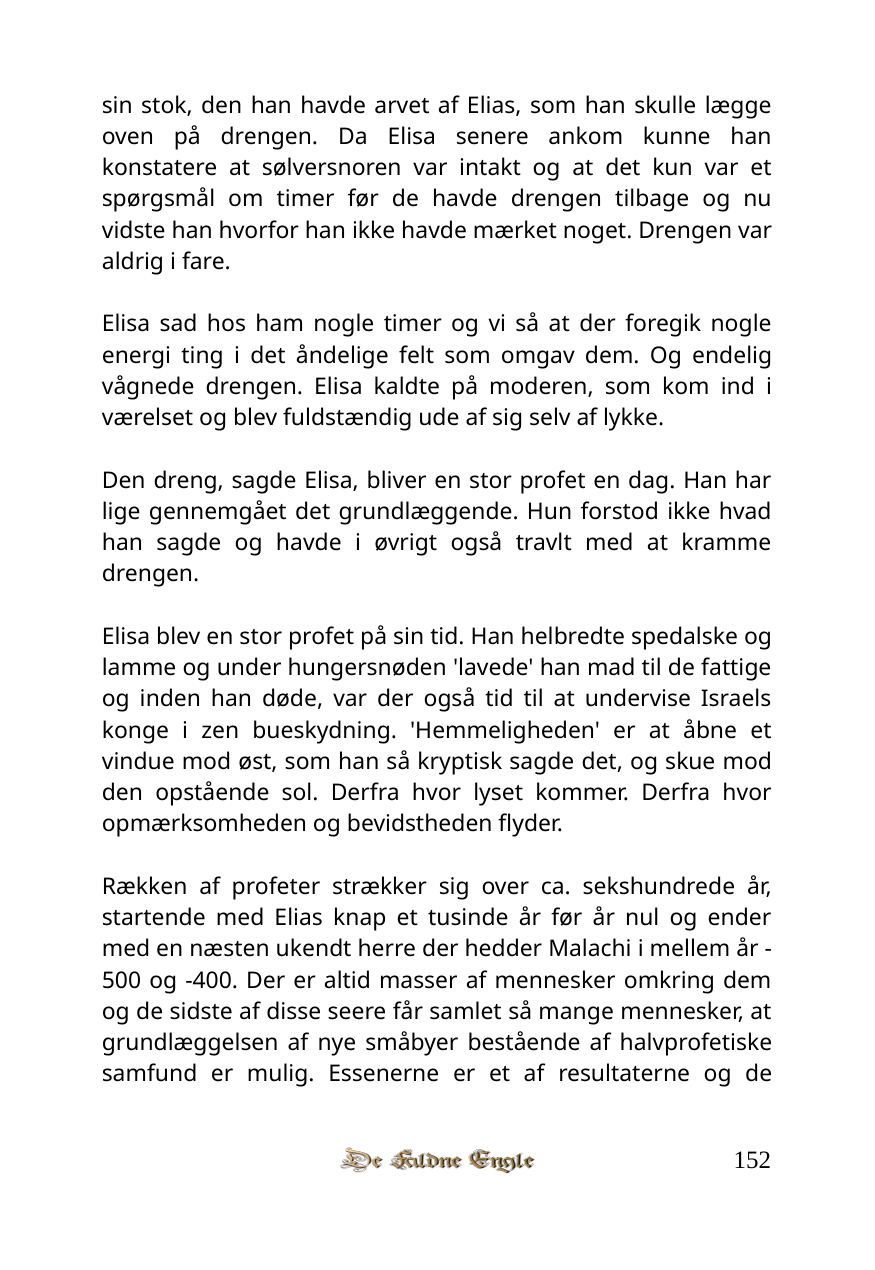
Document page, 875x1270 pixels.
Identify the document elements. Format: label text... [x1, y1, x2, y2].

text Den dreng, sagde Elisa, bliver en stor profet en dag. Han har lige gennemgået det grundlæggende. Hun forstod ikke hvad han sagde og havde i øvrigt også travlt med at kramme drengen. [102, 463, 772, 588]
text Elisa blev en stor profet på sin tid. Han helbredte spedalske og lamme og under hungersnøden 'lavede' han mad til de fattige og inden han døde, var der også tid til at undervise Israels konge i zen bueskydning. 'Hemmeligheden' er at åbne et vindue mod øst, som han så kryptisk sagde det, og skue mod den opstående sol. Derfra hvor lyset kommer. Derfra hvor opmærksomheden og bevidstheden flyder. [102, 620, 772, 838]
text Elisa sad hos ham nogle timer og vi så at der foregik nogle energi ting i det åndelige felt som omgav dem. Og endelig vågnede drengen. Elisa kaldte på moderen, som kom ind i værelset og blev fuldstændig ude af sig selv af lykke. [102, 307, 772, 432]
text Rækken af profeter strækker sig over ca. sekshundrede år, startende med Elias knap et tusinde år før år nul og ender med en næsten ukendt herre der hedder Malachi i mellem år -500 og -400. Der er altid masser af mennesker omkring dem og de sidste af disse seere får samlet så mange mennesker, at grundlæggelsen af nye småbyer bestående af halvprofetiske samfund er mulig. Essenerne er et af resultaterne og de [102, 870, 772, 1088]
picture [337, 1145, 537, 1175]
text sin stok, den han havde arvet af Elias, som han skulle lægge oven på drengen. Da Elisa senere ankom kunne han konstatere at sølversnoren var intakt og at det kun var et spørgsmål om timer før de havde drengen tilbage og nu vidste han hvorfor han ikke havde mærket noget. Drengen var aldrig i fare. [102, 88, 772, 276]
